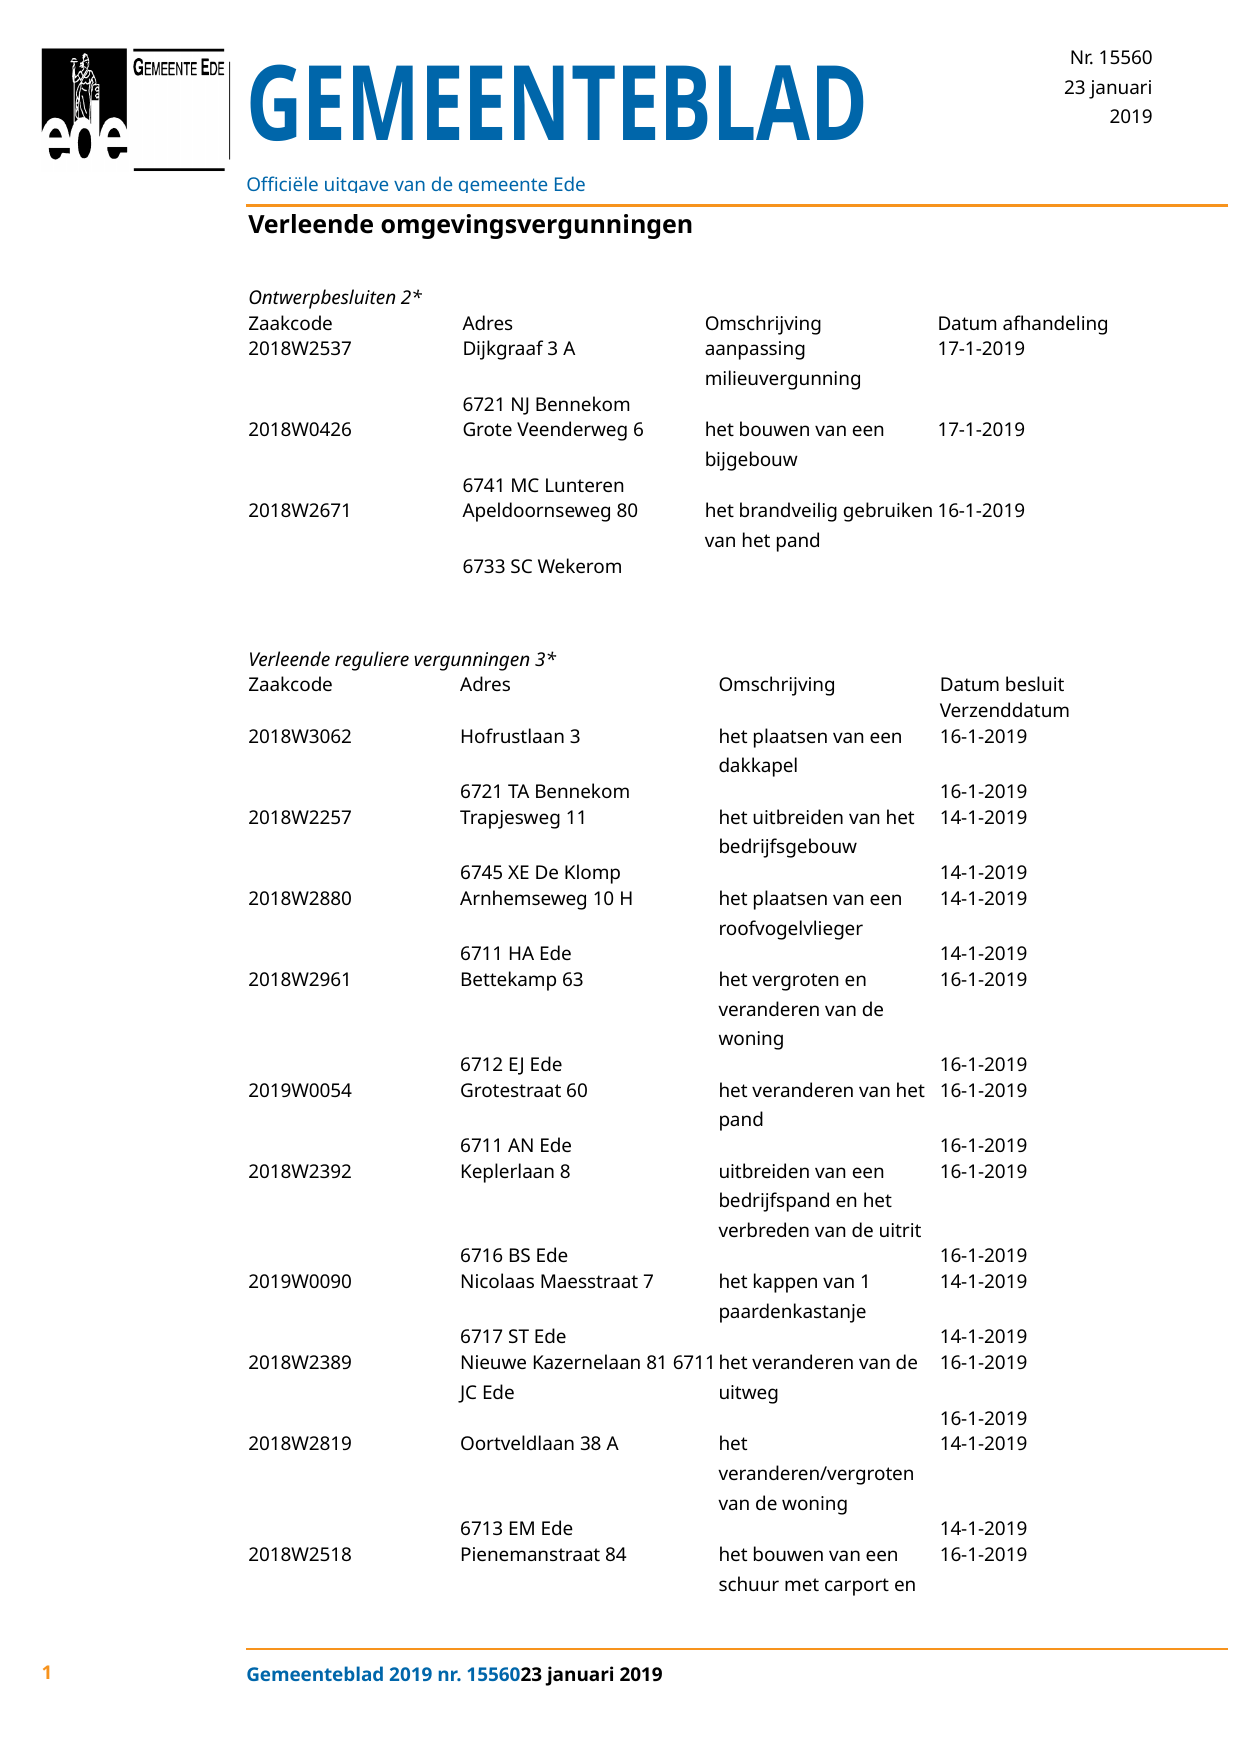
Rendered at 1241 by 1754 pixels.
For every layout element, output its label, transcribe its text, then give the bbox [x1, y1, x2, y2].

table_cell 17-1-2019 [937, 416, 1152, 472]
table_cell [248, 553, 462, 578]
table_cell 14-1-2019 [940, 1431, 1152, 1515]
table_header Zaakcode [248, 672, 460, 697]
table_cell Trapjesweg 11 [460, 804, 718, 859]
table_cell het vergroten en veranderen van de woning [718, 966, 939, 1051]
table_cell 6721 TA Bennekom [460, 778, 718, 804]
table_header Omschrijving [705, 310, 937, 335]
table_cell 2019W0054 [248, 1077, 460, 1132]
table_cell [705, 553, 937, 578]
table_cell [248, 1051, 460, 1077]
table_cell [248, 778, 460, 804]
table_cell 16-1-2019 [940, 1541, 1152, 1596]
table_cell Grote Veenderweg 6 [462, 416, 704, 472]
table_cell 2018W2518 [248, 1541, 460, 1596]
table_cell 2018W2389 [248, 1350, 460, 1405]
table_cell 2018W2257 [248, 804, 460, 859]
table_cell 6721 NJ Bennekom [462, 391, 704, 416]
table_cell 2018W2819 [248, 1431, 460, 1515]
table_cell 2018W2961 [248, 966, 460, 1051]
table_cell het kappen van 1 paardenkastanje [718, 1269, 939, 1324]
table_cell Verzenddatum [940, 697, 1152, 723]
table_cell 16-1-2019 [940, 1051, 1152, 1077]
table_cell [248, 391, 462, 416]
table_cell Oortveldlaan 38 A [460, 1431, 718, 1515]
table_cell het veranderen van de uitweg [718, 1350, 939, 1405]
table_cell Grotestraat 60 [460, 1077, 718, 1132]
table_cell 16-1-2019 [940, 1405, 1152, 1431]
table_cell Dijkgraaf 3 A [462, 335, 704, 391]
table_cell 6716 BS Ede [460, 1243, 718, 1268]
table_cell het veranderen van het pand [718, 1077, 939, 1132]
table_cell 16-1-2019 [937, 498, 1152, 553]
table_cell het plaatsen van een dakkapel [718, 723, 939, 778]
table_cell 16-1-2019 [940, 1132, 1152, 1158]
table_cell het veranderen/vergroten van de woning [718, 1431, 939, 1515]
table_cell 14-1-2019 [940, 1324, 1152, 1349]
table_cell het bouwen van een bijgebouw [705, 416, 937, 472]
table_cell Apeldoornseweg 80 [462, 498, 704, 553]
table_cell 6711 HA Ede [460, 940, 718, 966]
table_cell [248, 697, 460, 723]
table_cell 6711 AN Ede [460, 1132, 718, 1158]
table_cell [718, 1405, 939, 1431]
table_cell [248, 472, 462, 497]
table_cell [248, 940, 460, 966]
table_header Zaakcode [248, 310, 462, 335]
table_header Omschrijving [718, 672, 939, 697]
table_cell [718, 1051, 939, 1077]
text Verleende omgevingsvergunningen [248, 207, 1152, 241]
table_cell 2018W2392 [248, 1158, 460, 1243]
table_cell [460, 1405, 718, 1431]
table_cell 14-1-2019 [940, 885, 1152, 940]
table_cell Nieuwe Kazernelaan 81 6711 JC Ede [460, 1350, 718, 1405]
table_cell 2018W2671 [248, 498, 462, 553]
table_cell het brandveilig gebruiken van het pand [705, 498, 937, 553]
table_cell 6741 MC Lunteren [462, 472, 704, 497]
table_cell [718, 1324, 939, 1349]
table_cell [248, 1132, 460, 1158]
table_cell 16-1-2019 [940, 778, 1152, 804]
table_cell Arnhemseweg 10 H [460, 885, 718, 940]
table_cell 6713 EM Ede [460, 1515, 718, 1541]
table_cell 14-1-2019 [940, 940, 1152, 966]
table_cell [718, 1243, 939, 1268]
table_cell [460, 697, 718, 723]
table_cell [718, 778, 939, 804]
table_cell het bouwen van een schuur met carport en [718, 1541, 939, 1596]
table_cell aanpassing milieuvergunning [705, 335, 937, 391]
table_cell uitbreiden van een bedrijfspand en het verbreden van de uitrit [718, 1158, 939, 1243]
table_cell [718, 940, 939, 966]
table_cell 16-1-2019 [940, 1158, 1152, 1243]
table_cell het plaatsen van een roofvogelvlieger [718, 885, 939, 940]
table_cell [718, 859, 939, 885]
table_cell 6717 ST Ede [460, 1324, 718, 1349]
table_cell 14-1-2019 [940, 804, 1152, 859]
table_cell 16-1-2019 [940, 723, 1152, 778]
table_cell Keplerlaan 8 [460, 1158, 718, 1243]
table_cell 6745 XE De Klomp [460, 859, 718, 885]
table_cell 14-1-2019 [940, 1269, 1152, 1324]
table_cell 14-1-2019 [940, 1515, 1152, 1541]
table_cell [705, 391, 937, 416]
table_cell [937, 391, 1152, 416]
table_cell [248, 1243, 460, 1268]
table_cell [937, 472, 1152, 497]
table_cell [248, 1405, 460, 1431]
table_cell Hofrustlaan 3 [460, 723, 718, 778]
table_header Datum besluit [940, 672, 1152, 697]
table_cell Bettekamp 63 [460, 966, 718, 1051]
table_cell 2018W0426 [248, 416, 462, 472]
text Verleende reguliere vergunningen 3* [248, 646, 1152, 671]
table_cell 6712 EJ Ede [460, 1051, 718, 1077]
picture [41, 47, 231, 172]
table_cell [705, 472, 937, 497]
table_cell 2019W0090 [248, 1269, 460, 1324]
table_cell Nicolaas Maesstraat 7 [460, 1269, 718, 1324]
table_cell Pienemanstraat 84 [460, 1541, 718, 1596]
table_cell 2018W2880 [248, 885, 460, 940]
table_cell [937, 553, 1152, 578]
table_cell 14-1-2019 [940, 859, 1152, 885]
table_cell 16-1-2019 [940, 1350, 1152, 1405]
table_cell 16-1-2019 [940, 966, 1152, 1051]
table_cell 2018W2537 [248, 335, 462, 391]
table_cell 2018W3062 [248, 723, 460, 778]
table_header Datum afhandeling [937, 310, 1152, 335]
table_cell [248, 859, 460, 885]
table_cell [248, 1515, 460, 1541]
table_cell [248, 1324, 460, 1349]
table_header Adres [462, 310, 704, 335]
table_cell het uitbreiden van het bedrijfsgebouw [718, 804, 939, 859]
table_cell [718, 697, 939, 723]
table_cell 6733 SC Wekerom [462, 553, 704, 578]
table_cell [718, 1132, 939, 1158]
table_header Adres [460, 672, 718, 697]
table_cell [718, 1515, 939, 1541]
table_cell 17-1-2019 [937, 335, 1152, 391]
table_cell 16-1-2019 [940, 1243, 1152, 1268]
table_cell 16-1-2019 [940, 1077, 1152, 1132]
text Ontwerpbesluiten 2* [248, 284, 1152, 309]
